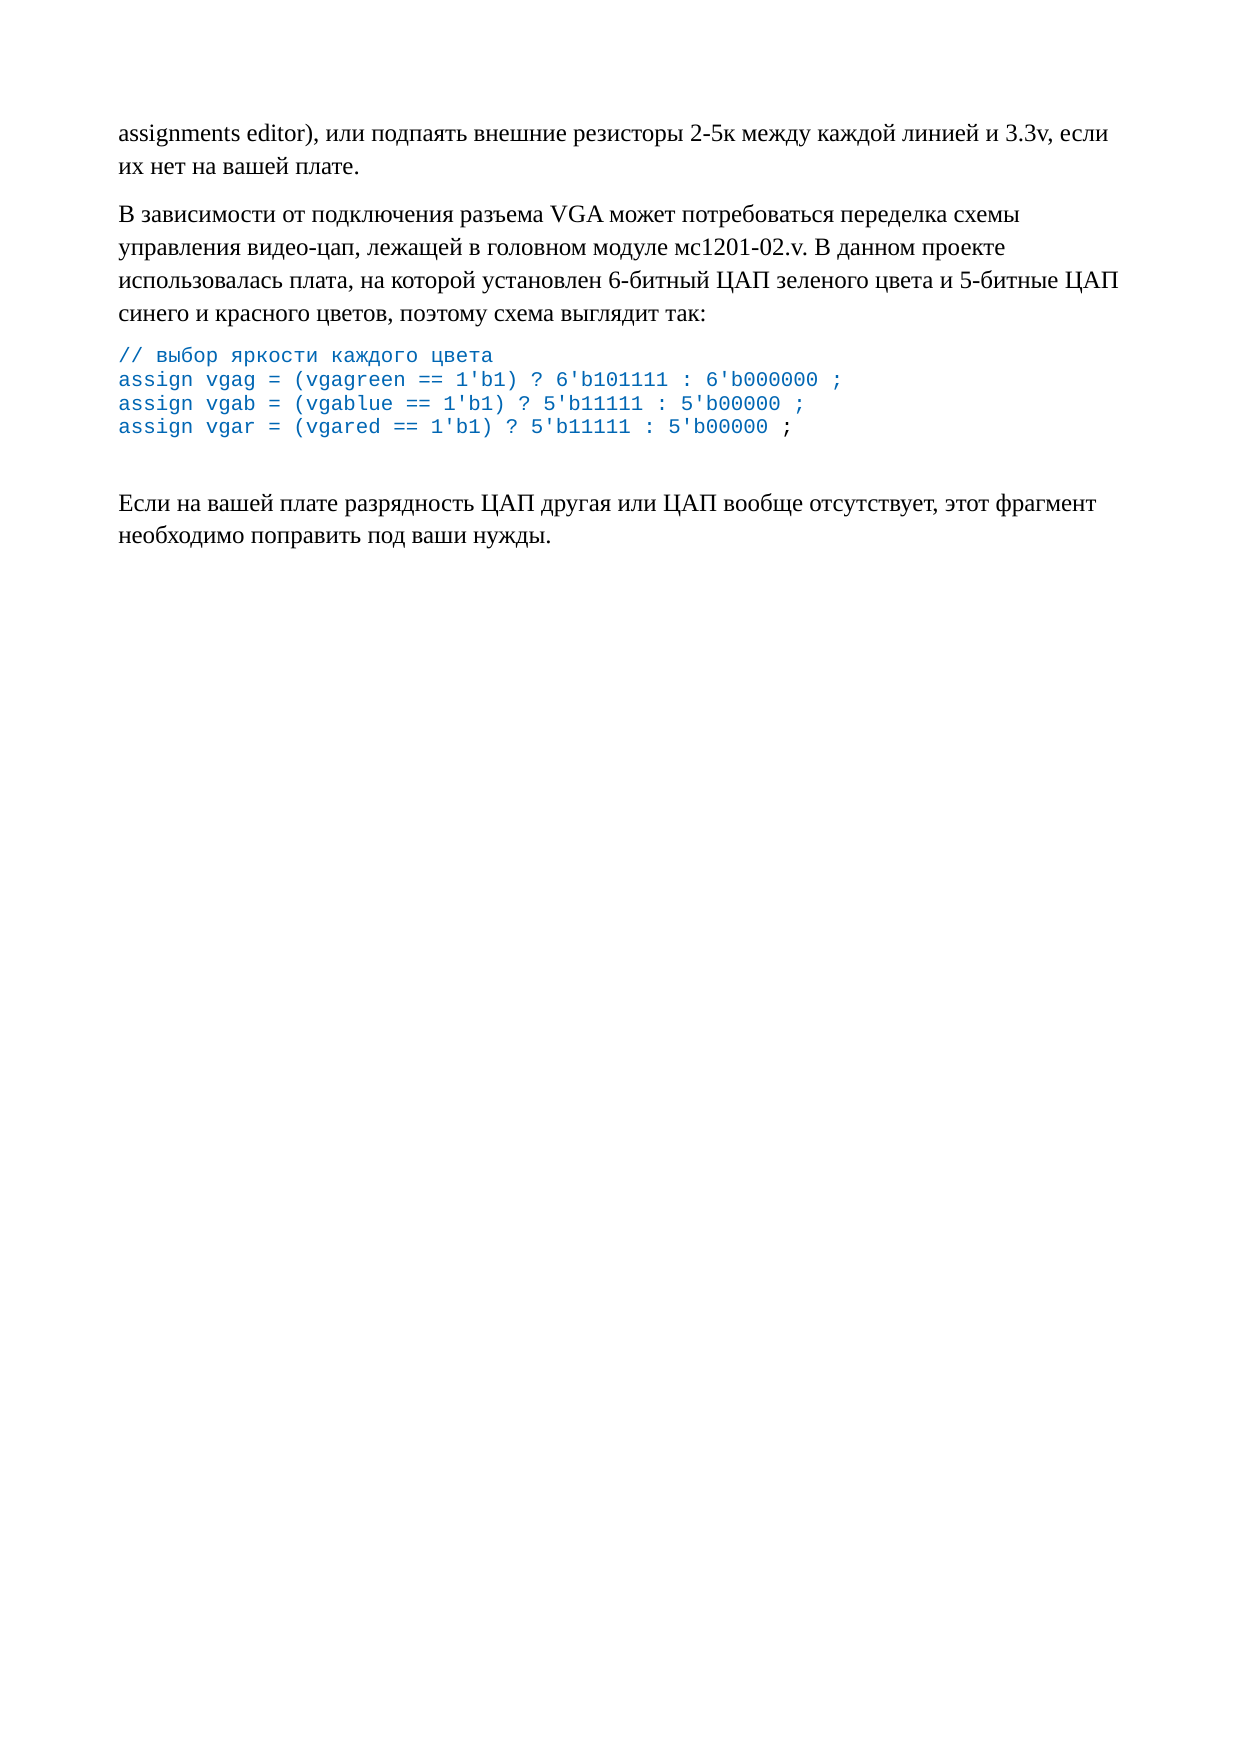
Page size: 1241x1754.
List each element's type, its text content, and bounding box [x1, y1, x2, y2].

text assign vgab = (vgablue == 1'b1) ? 5'b11111 : 5'b00000 ; [118, 393, 1122, 416]
text assign vgar = (vgared == 1'b1) ? 5'b11111 : 5'b00000 ; [118, 416, 1122, 440]
text // выбор яркости каждого цвета [118, 345, 1122, 369]
text Если на вашей плате разрядность ЦАП другая или ЦАП вообще отсутствует, этот фрагмент необходимо поправить под ваши нужды. [118, 488, 1122, 549]
text assign vgag = (vgagreen == 1'b1) ? 6'b101111 : 6'b000000 ; [118, 369, 1122, 393]
text В зависимости от подключения разъема VGA может потребоваться переделка схемы управления видео-цап, лежащей в головном модуле мс1201-02.v. В данном проекте использовалась плата, на которой установлен 6-битный ЦАП зеленого цвета и 5-битные ЦАП синего и красного цветов, поэтому схема выглядит так: [118, 199, 1122, 327]
text assignments editor), или подпаять внешние резисторы 2-5к между каждой линией и 3.3v, если их нет на вашей плате. [118, 118, 1122, 180]
